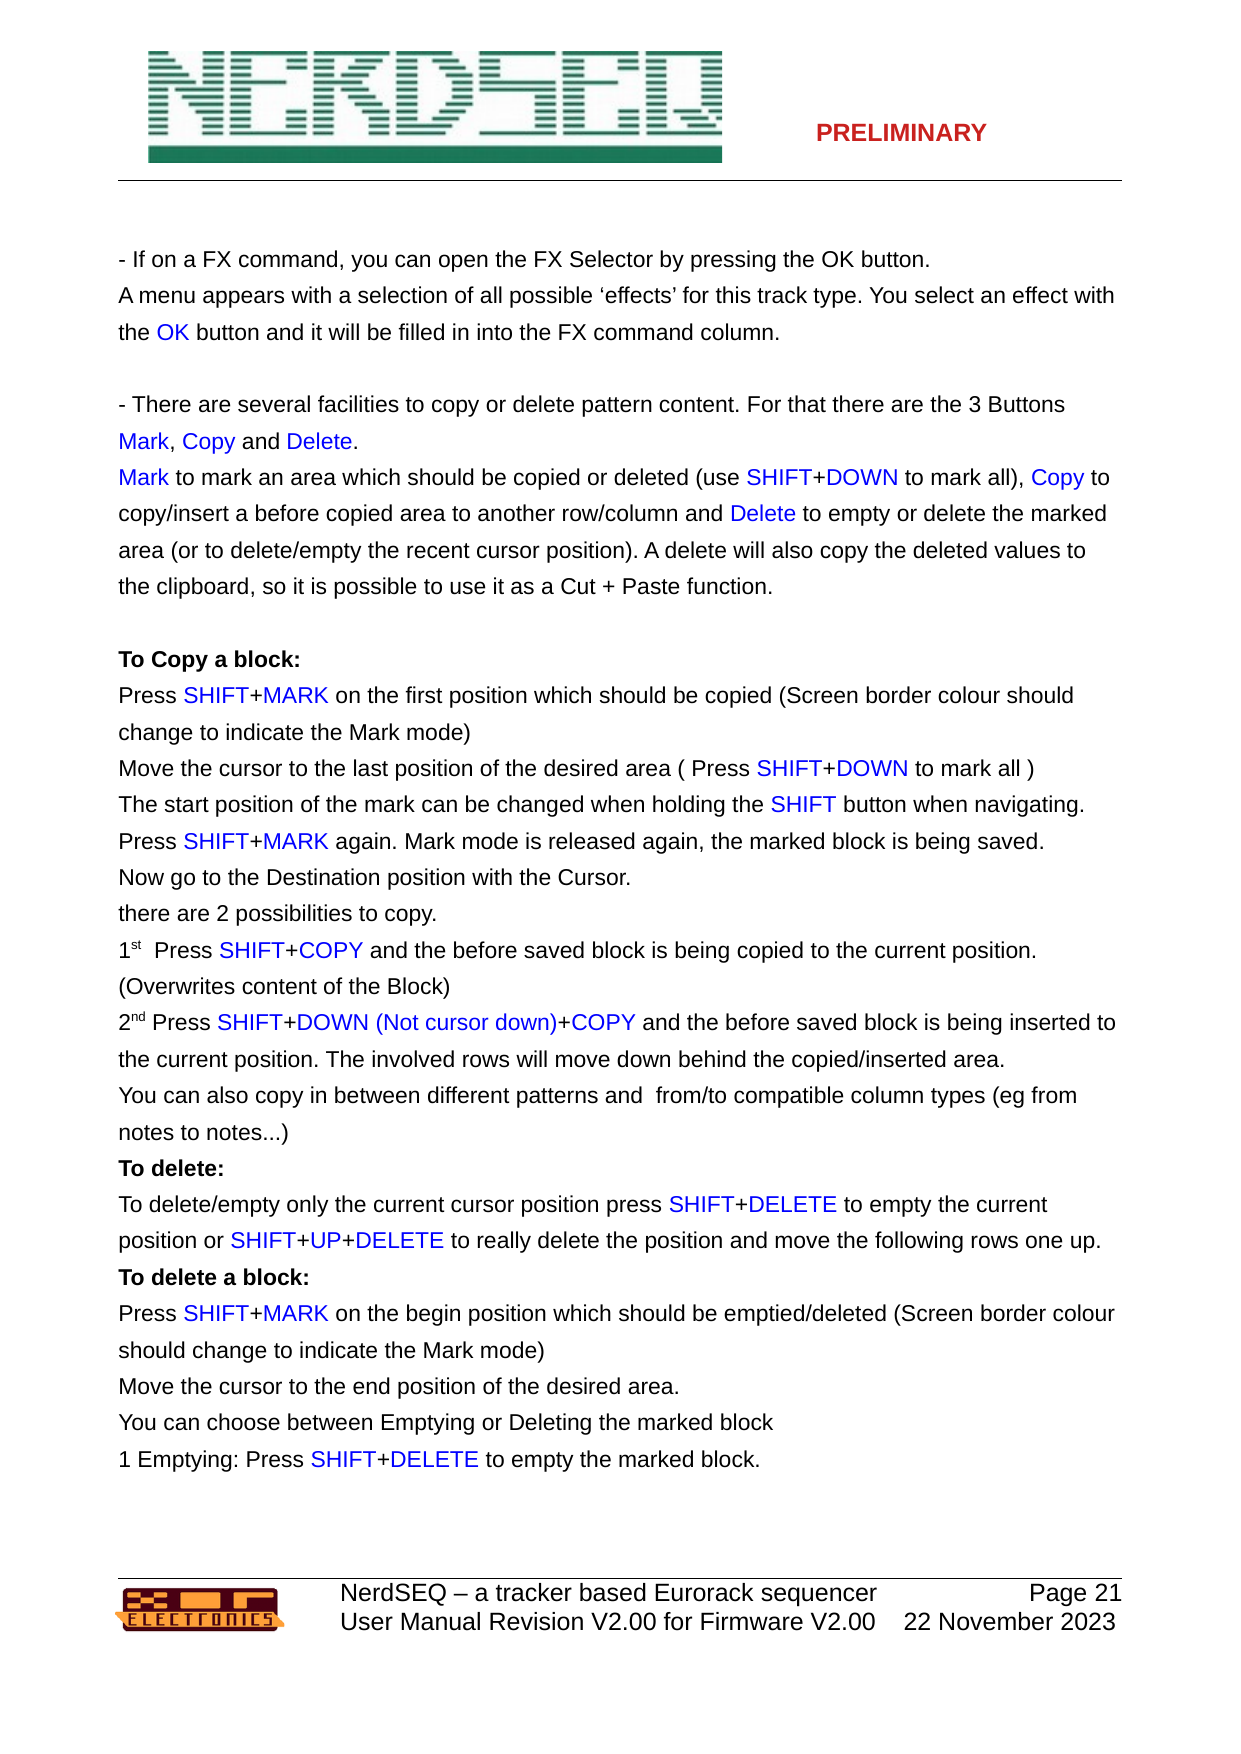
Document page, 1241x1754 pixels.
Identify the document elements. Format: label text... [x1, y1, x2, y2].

text A menu appears with a selection of all possible ‘effects’ for this track type. You select an effect with the OK button and it will be filled in into the FX command column. [118, 282, 1122, 345]
text You can choose between Emptying or Deleting the marked block [118, 1409, 1122, 1436]
text To Copy a block: [118, 646, 1122, 672]
text Mark to mark an area which should be copied or deleted (use SHIFT+DOWN to mark all), Copy to copy/insert a before copied area to another row/column and Delete to empty or delete the marked area (or to delete/empty the recent cursor position). A delete will also copy the deleted values to the clipboard, so it is possible to use it as a Cut + Paste function. [118, 464, 1122, 599]
text there are 2 possibilities to copy. [118, 900, 1122, 927]
text To delete: [118, 1155, 1122, 1181]
text 1st Press SHIFT+COPY and the before saved block is being copied to the current position. (Overwrites content of the Block) [118, 937, 1122, 999]
text - If on a FX command, you can open the FX Selector by pressing the OK button. [118, 246, 1122, 272]
text The start position of the mark can be changed when holding the SHIFT button when navigating. [118, 791, 1122, 818]
text To delete/empty only the current cursor position press SHIFT+DELETE to empty the current position or SHIFT+UP+DELETE to really delete the position and move the following rows one up. [118, 1191, 1122, 1254]
text Press SHIFT+MARK on the begin position which should be emptied/deleted (Screen border colour should change to indicate the Mark mode) [118, 1300, 1122, 1363]
text Now go to the Destination position with the Cursor. [118, 864, 1122, 890]
text You can also copy in between different patterns and from/to compatible column types (eg from notes to notes...) [118, 1082, 1122, 1145]
text - There are several facilities to copy or delete pattern content. For that there are the 3 Buttons Mark, Copy and Delete. [118, 391, 1122, 454]
text Press SHIFT+MARK on the first position which should be copied (Screen border colour should change to indicate the Mark mode) [118, 682, 1122, 745]
text Move the cursor to the end position of the desired area. [118, 1373, 1122, 1399]
text Press SHIFT+MARK again. Mark mode is released again, the marked block is being saved. [118, 828, 1122, 854]
text To delete a block: [118, 1264, 1122, 1290]
picture [115, 1584, 285, 1634]
text Move the cursor to the last position of the desired area ( Press SHIFT+DOWN to mark all ) [118, 755, 1122, 781]
text 2nd Press SHIFT+DOWN (Not cursor down)+COPY and the before saved block is being inserted to the current position. The involved rows will move down behind the copied/inserted area. [118, 1009, 1122, 1072]
picture [148, 51, 723, 163]
text 1 Emptying: Press SHIFT+DELETE to empty the marked block. [118, 1446, 1122, 1472]
